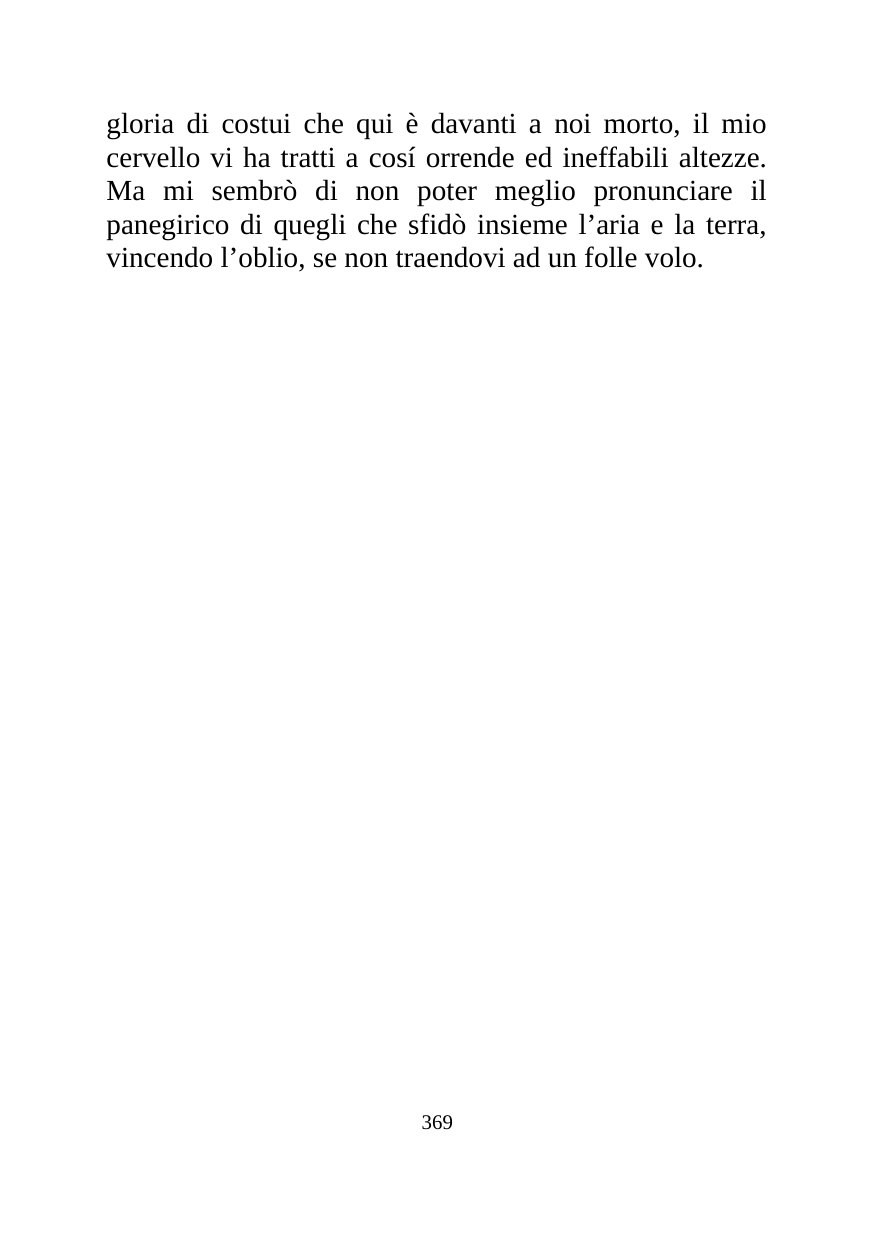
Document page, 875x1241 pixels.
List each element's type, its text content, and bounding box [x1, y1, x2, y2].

text gloria di costui che qui è davanti a noi morto, il mio cervello vi ha tratti a cosí orrende ed ineffabili altezze. Ma mi sembrò di non poter meglio pronunciare il panegirico di quegli che sfidò insieme l’aria e la terra, vincendo l’oblio, se non traendovi ad un folle volo. [106, 106, 768, 274]
